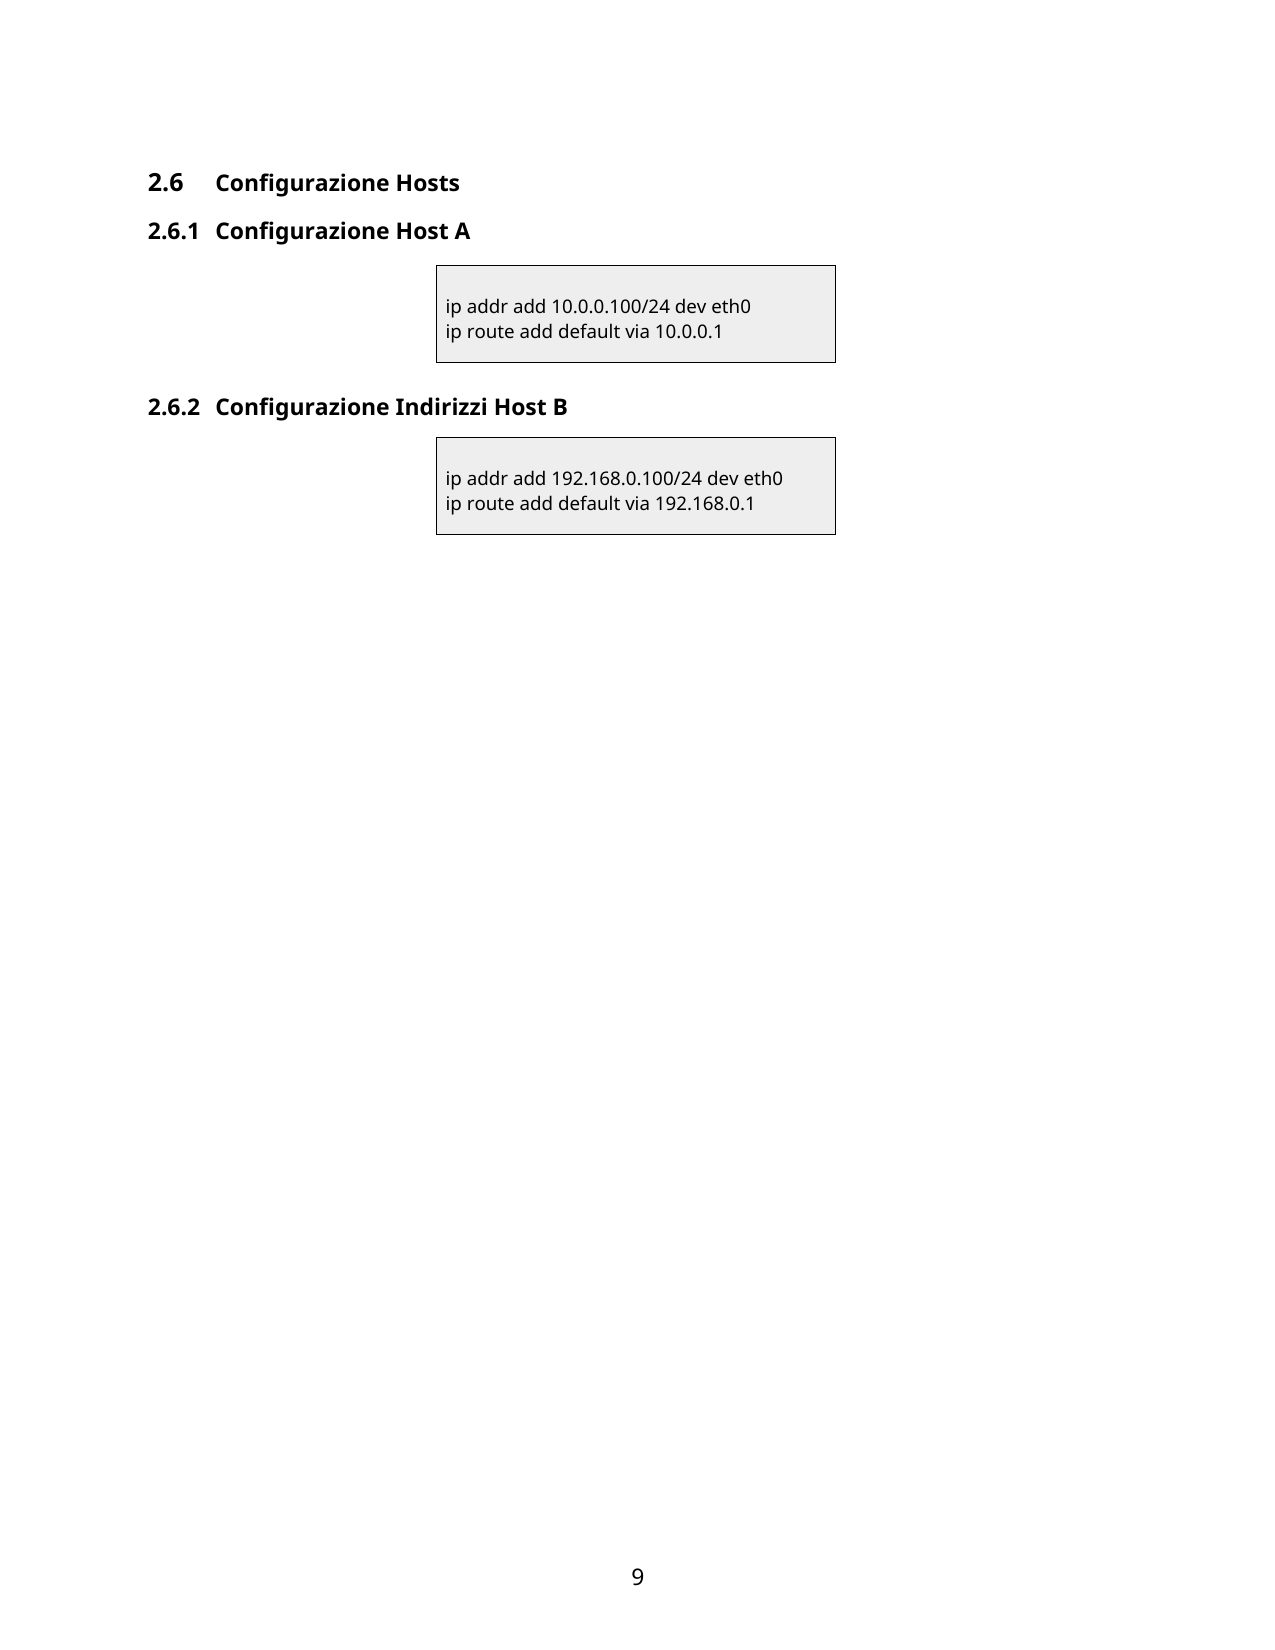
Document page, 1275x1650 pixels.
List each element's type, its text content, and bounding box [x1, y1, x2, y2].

subtitle Configurazione Host A [148, 218, 1127, 245]
list ip addr add 10.0.0.100/24 dev eth0 [445, 293, 827, 318]
text ip addr add 192.168.0.100/24 dev eth0 [445, 465, 827, 491]
subtitle Configurazione Hosts [148, 168, 1127, 197]
subtitle Configurazione Indirizzi Host B [148, 266, 1127, 422]
list ip route add default via 10.0.0.1 [445, 318, 827, 344]
text ip route add default via 192.168.0.1 [445, 491, 827, 516]
